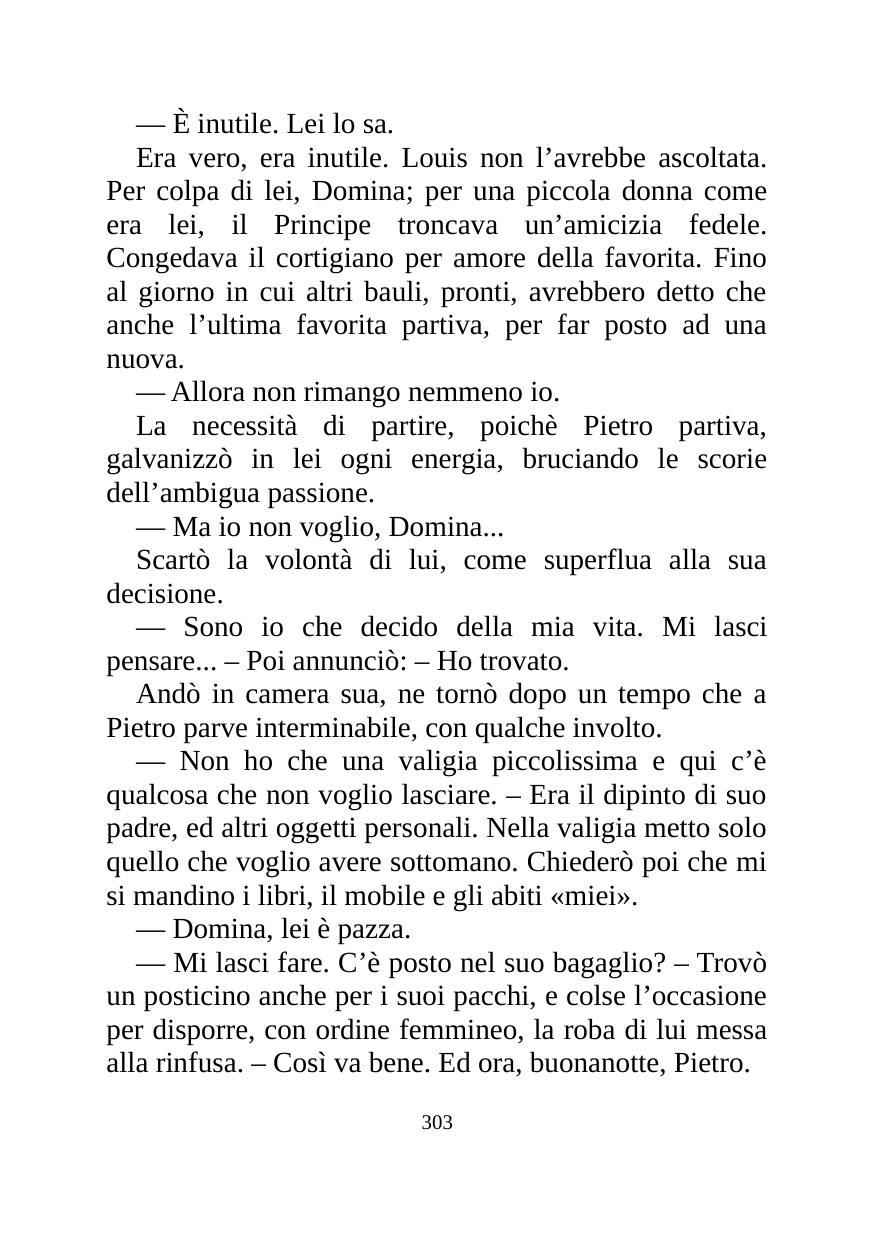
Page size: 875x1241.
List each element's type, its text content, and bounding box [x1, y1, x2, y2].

text — Sono io che decido della mia vita. Mi lasci pensare... – Poi annunciò: – Ho trovato. [106, 609, 768, 676]
text — Ma io non voglio, Domina... [106, 509, 768, 542]
text La necessità di partire, poichè Pietro partiva, galvanizzò in lei ogni energia, bruciando le scorie dell’ambigua passione. [106, 408, 768, 509]
text — È inutile. Lei lo sa. [106, 106, 768, 140]
text — Allora non rimango nemmeno io. [106, 374, 768, 408]
text — Domina, lei è pazza. [106, 911, 768, 945]
text — Mi lasci fare. C’è posto nel suo bagaglio? – Trovò un posticino anche per i suoi pacchi, e colse l’occasione per disporre, con ordine femmineo, la roba di lui messa alla rinfusa. – Così va bene. Ed ora, buonanotte, Pietro. [106, 945, 768, 1079]
text Scartò la volontà di lui, come superflua alla sua decisione. [106, 542, 768, 609]
text Era vero, era inutile. Louis non l’avrebbe ascoltata. Per colpa di lei, Domina; per una piccola donna come era lei, il Principe troncava un’amicizia fedele. Congedava il cortigiano per amore della favorita. Fino al giorno in cui altri bauli, pronti, avrebbero detto che anche l’ultima favorita partiva, per far posto ad una nuova. [106, 140, 768, 374]
text Andò in camera sua, ne tornò dopo un tempo che a Pietro parve interminabile, con qualche involto. [106, 676, 768, 743]
text — Non ho che una valigia piccolissima e qui c’è qualcosa che non voglio lasciare. – Era il dipinto di suo padre, ed altri oggetti personali. Nella valigia metto solo quello che voglio avere sottomano. Chiederò poi che mi si mandino i libri, il mobile e gli abiti «miei». [106, 743, 768, 911]
